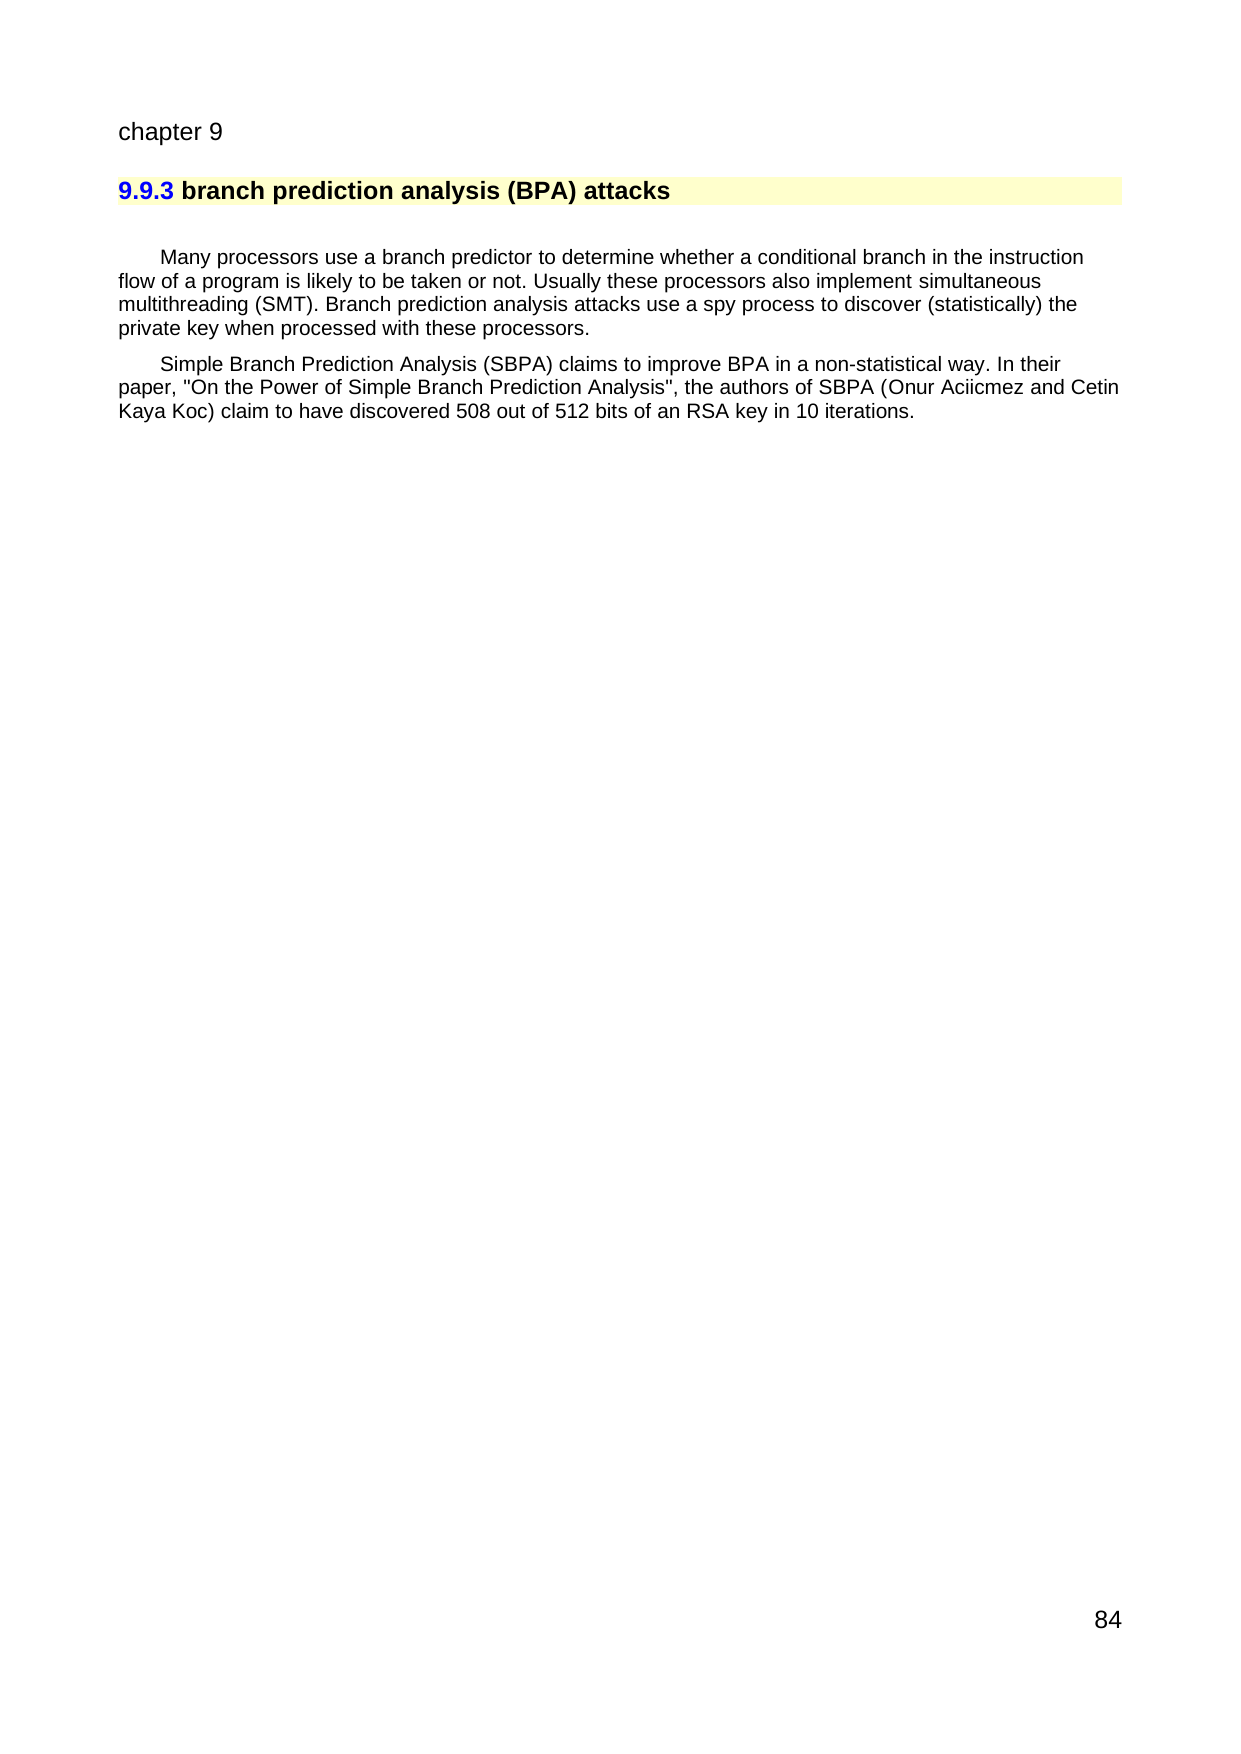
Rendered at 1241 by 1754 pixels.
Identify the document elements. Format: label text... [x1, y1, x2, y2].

subtitle branch prediction analysis (BPA) attacks [118, 177, 1122, 205]
text Many processors use a branch predictor to determine whether a conditional branch in the instruction flow of a program is likely to be taken or not. Usually these processors also implement simultaneous multithreading (SMT). Branch prediction analysis attacks use a spy process to discover (statistically) the private key when processed with these processors. [118, 246, 1122, 340]
text Simple Branch Prediction Analysis (SBPA) claims to improve BPA in a non-statistical way. In their paper, "On the Power of Simple Branch Prediction Analysis", the authors of SBPA (Onur Aciicmez and Cetin Kaya Koc) claim to have discovered 508 out of 512 bits of an RSA key in 10 iterations. [118, 352, 1122, 423]
